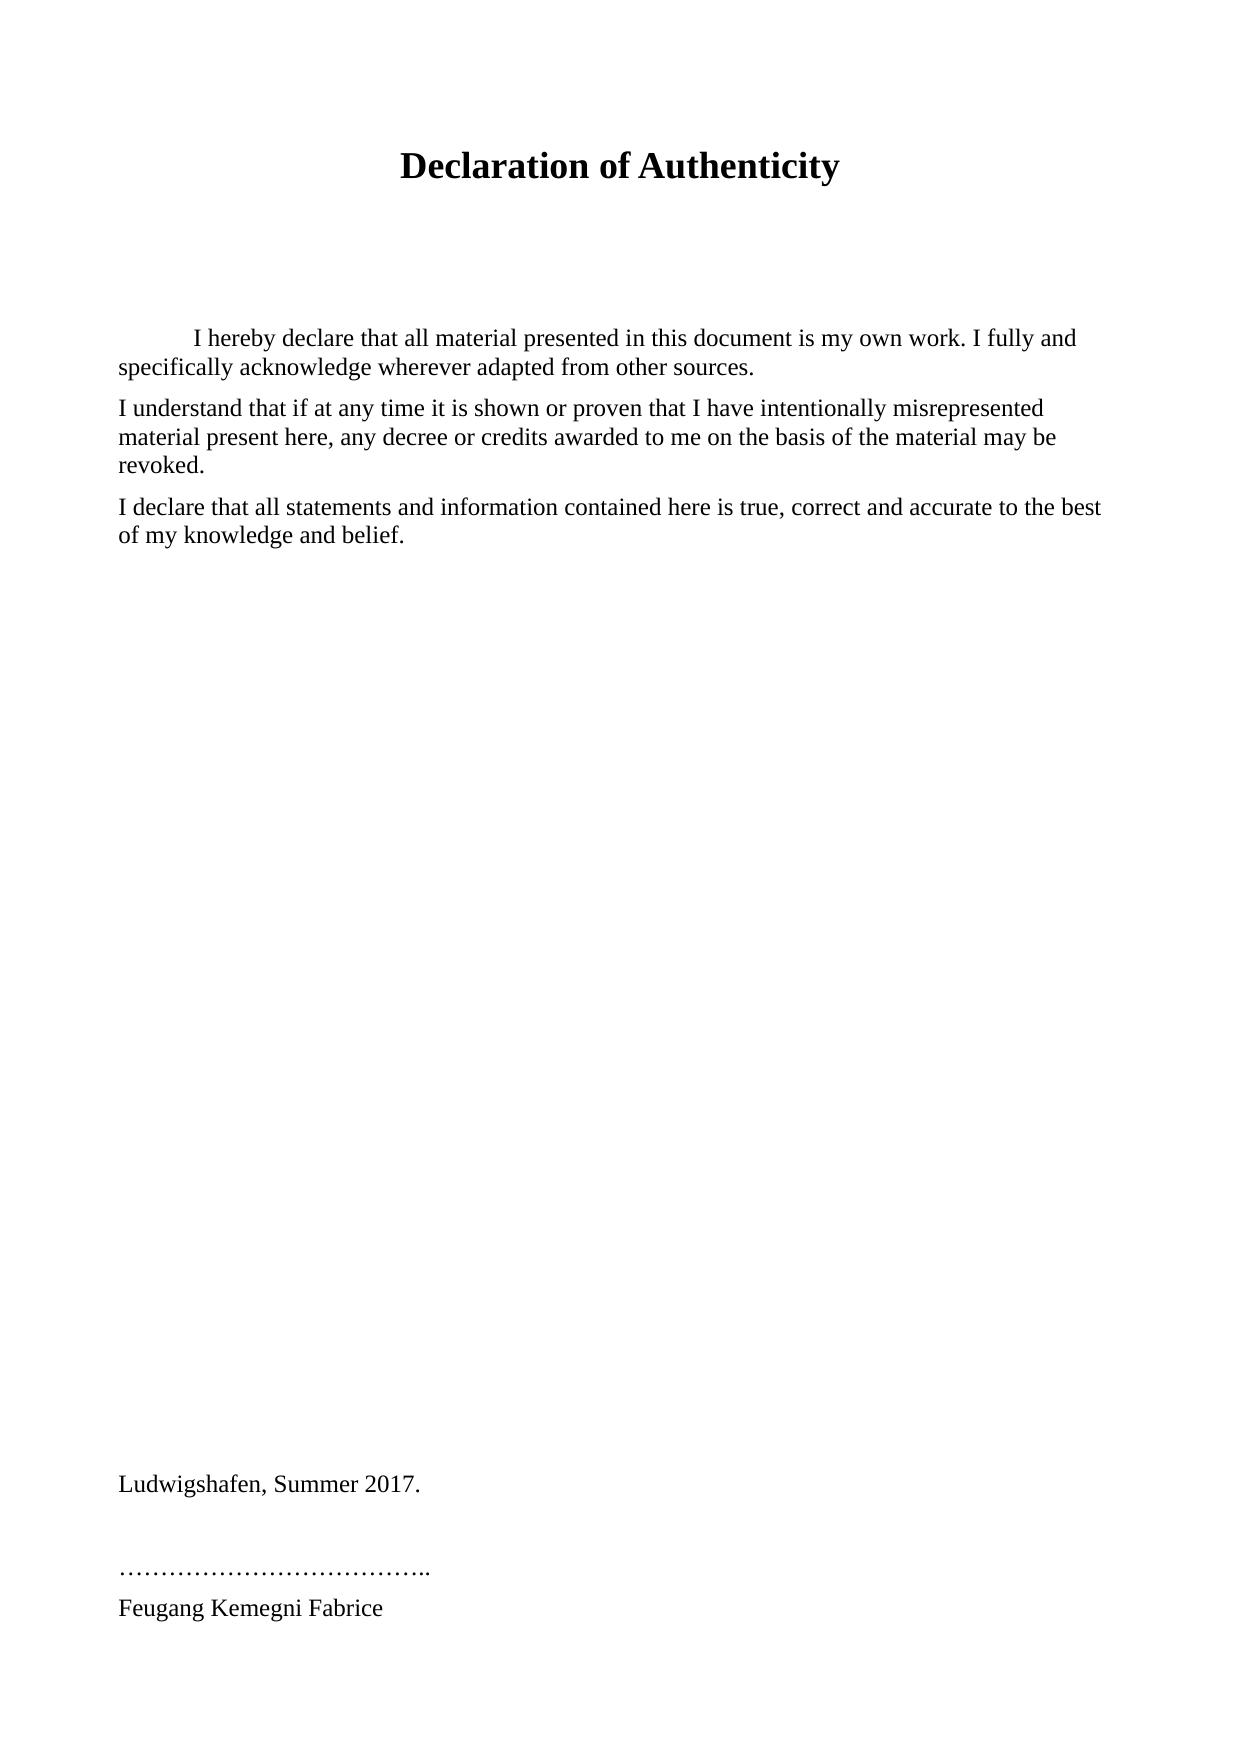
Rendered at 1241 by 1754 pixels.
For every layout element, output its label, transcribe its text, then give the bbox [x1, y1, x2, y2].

text Feugang Kemegni Fabrice [118, 1593, 1122, 1622]
text I hereby declare that all material presented in this document is my own work. I fully and specifically acknowledge wherever adapted from other sources. [118, 323, 1122, 381]
text ……………………………….. [118, 1552, 1122, 1581]
text Ludwigshafen, Summer 2017. [118, 1469, 1122, 1498]
text I declare that all statements and information contained here is true, correct and accurate to the best of my knowledge and belief. [118, 492, 1122, 549]
subtitle Declaration of Authenticity [118, 143, 1122, 187]
text I understand that if at any time it is shown or proven that I have intentionally misrepresented material present here, any decree or credits awarded to me on the basis of the material may be revoked. [118, 393, 1122, 479]
